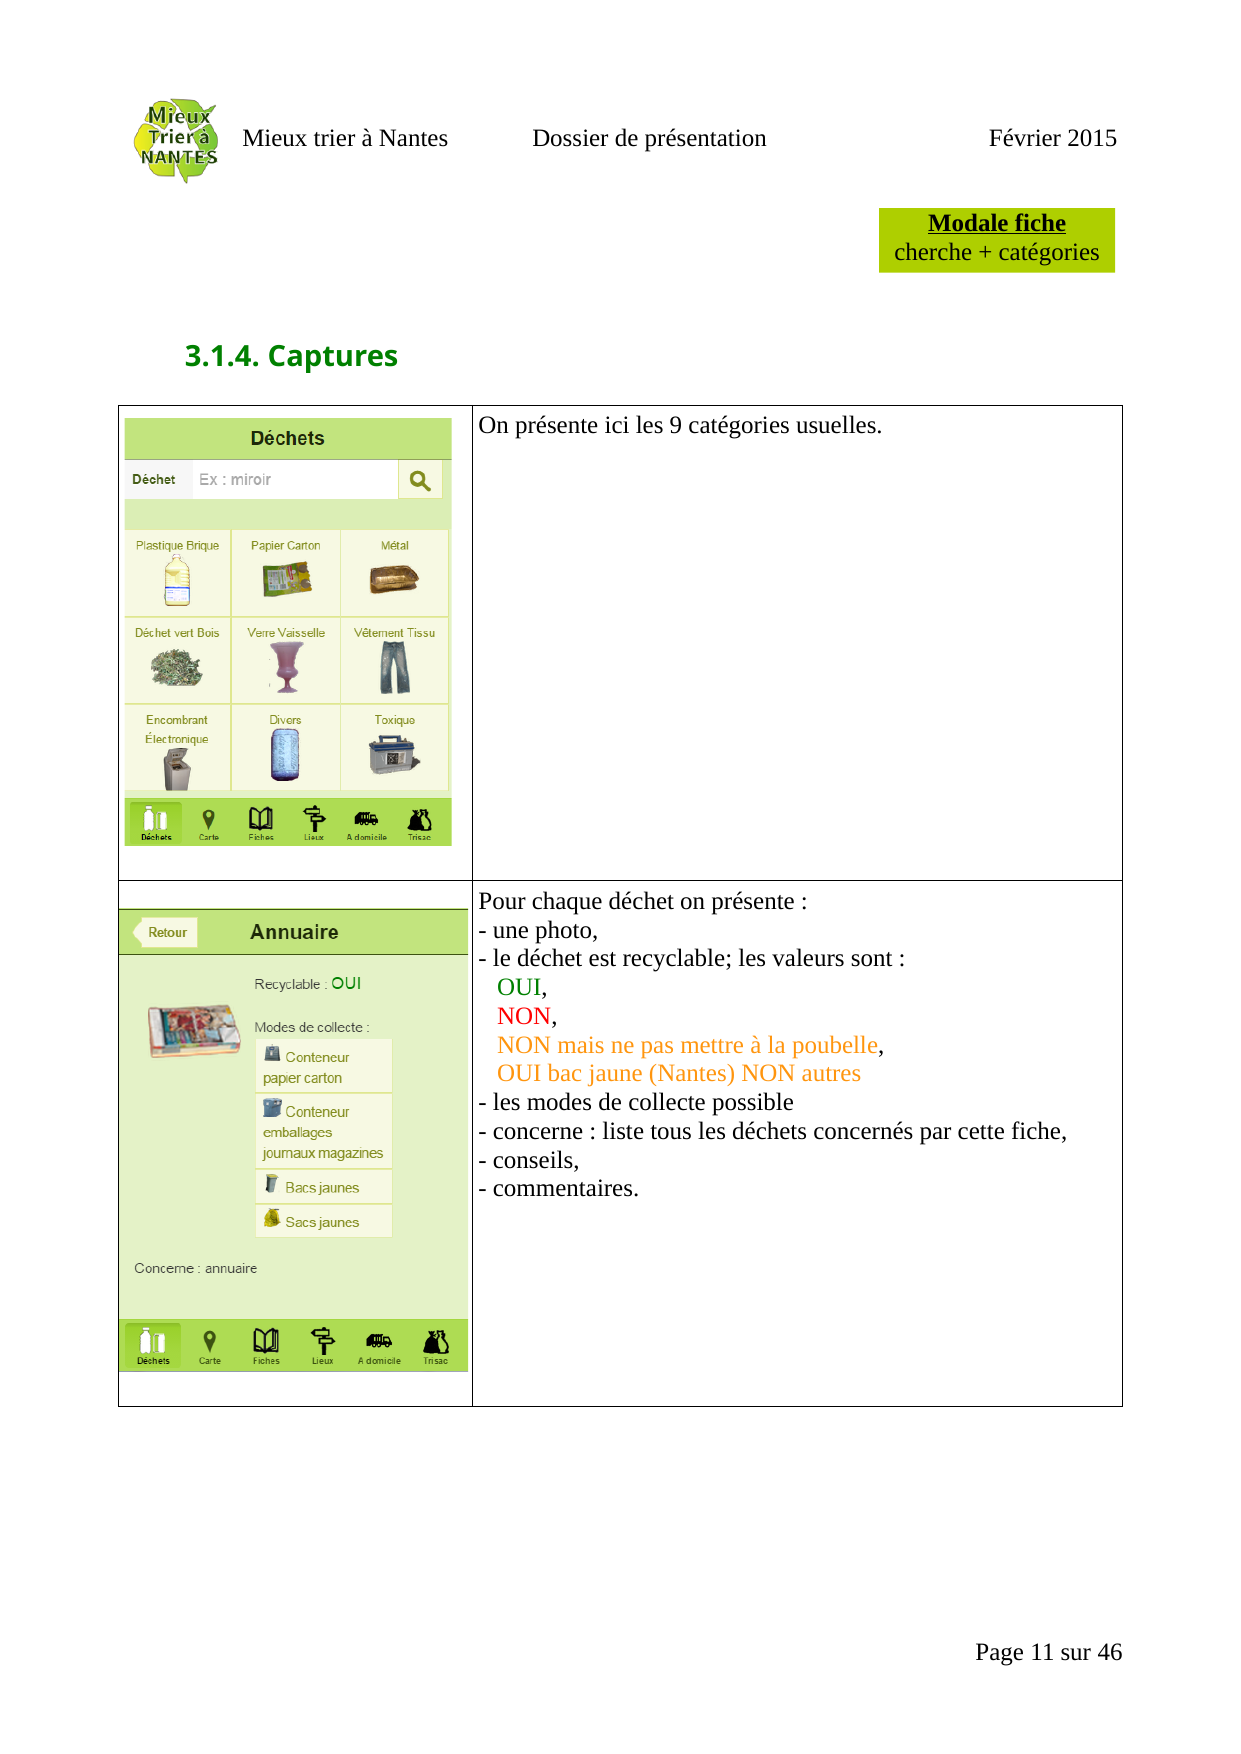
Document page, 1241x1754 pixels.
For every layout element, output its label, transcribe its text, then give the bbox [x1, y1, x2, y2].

table_cell [119, 881, 472, 908]
picture [124, 418, 452, 846]
table_header On présente ici les 9 catégories usuelles. [473, 406, 1122, 880]
picture [119, 908, 469, 1372]
table_header [119, 406, 472, 880]
picture [131, 95, 221, 185]
subtitle Captures [148, 336, 1122, 375]
table_cell Pour chaque déchet on présente : - une photo, - le déchet est recyclable; les valeurs sont : OUI, NON, NON mais ne pas mettre à la poubelle, OUI bac jaune (Nantes) NON autres - les modes de collecte possible - concerne : liste tous les déchets concernés par cette fiche, - conseils, - commentaires. [473, 881, 1122, 1406]
table_cell [119, 909, 472, 1406]
